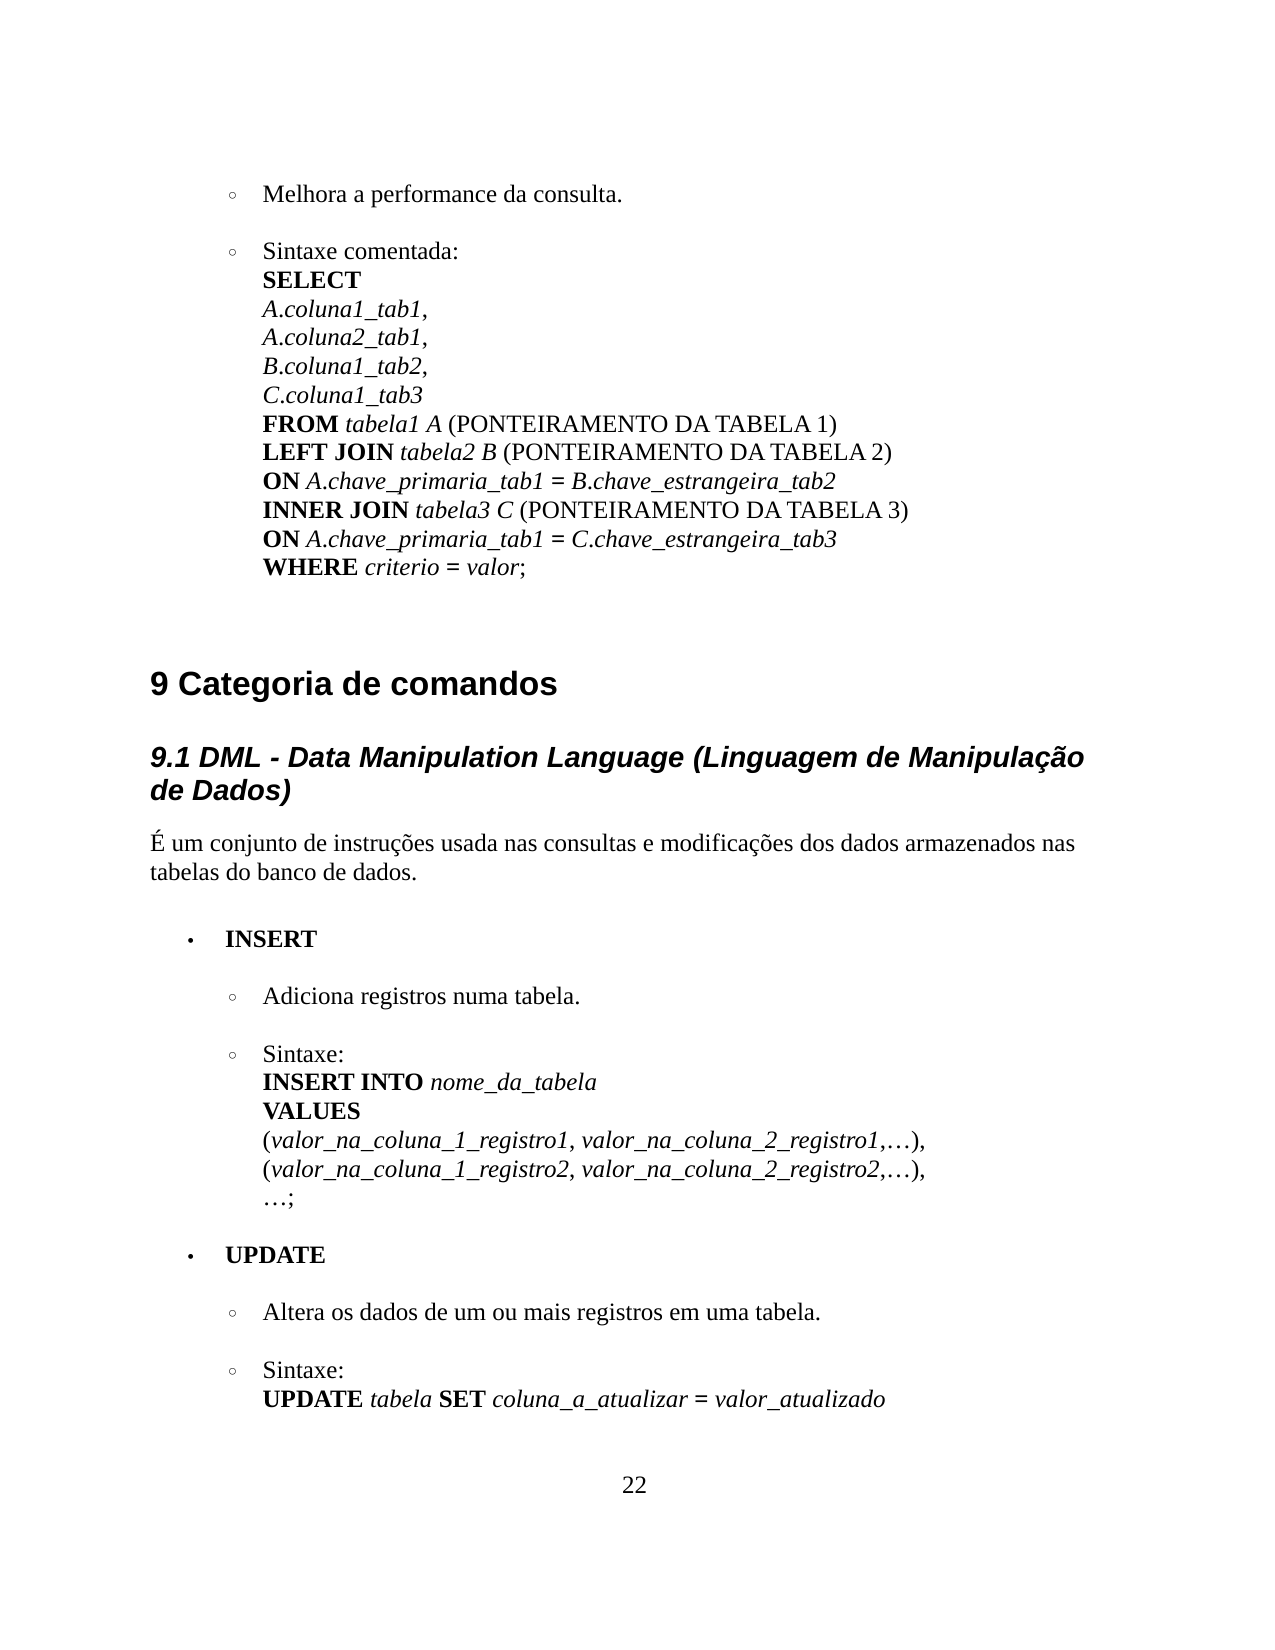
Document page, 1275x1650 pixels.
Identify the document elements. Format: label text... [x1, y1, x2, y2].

text É um conjunto de instruções usada nas consultas e modificações dos dados armazenados nas tabelas do banco de dados. [150, 828, 1125, 915]
list Melhora a performance da consulta. [225, 179, 1125, 236]
list Sintaxe: INSERT INTO nome_da_tabela VALUES (valor_na_coluna_1_registro1, valor_na_coluna_2_registro1,…), (valor_na_coluna_1_registro2, valor_na_coluna_2_registro2,…), …; [225, 1039, 1125, 1240]
subtitle 9.1 DML - Data Manipulation Language (Linguagem de Manipulação de Dados) [150, 740, 1125, 807]
list INSERT [187, 924, 1125, 981]
list Sintaxe: UPDATE tabela SET coluna_a_atualizar = valor_atualizado [225, 1355, 1125, 1412]
list UPDATE [187, 1240, 1125, 1297]
list Altera os dados de um ou mais registros em uma tabela. [225, 1297, 1125, 1355]
subtitle 9 Categoria de comandos [150, 664, 1125, 702]
list Sintaxe comentada: SELECT A.coluna1_tab1, A.coluna2_tab1, B.coluna1_tab2, C.coluna1_tab3 FROM tabela1 A (PONTEIRAMENTO DA TABELA 1) LEFT JOIN tabela2 B (PONTEIRAMENTO DA TABELA 2) ON A.chave_primaria_tab1 = B.chave_estrangeira_tab2 INNER JOIN tabela3 C (PONTEIRAMENTO DA TABELA 3) ON A.chave_primaria_tab1 = C.chave_estrangeira_tab3 WHERE criterio = valor; [225, 236, 1125, 610]
list Adiciona registros numa tabela. [225, 981, 1125, 1039]
list [187, 150, 1125, 179]
